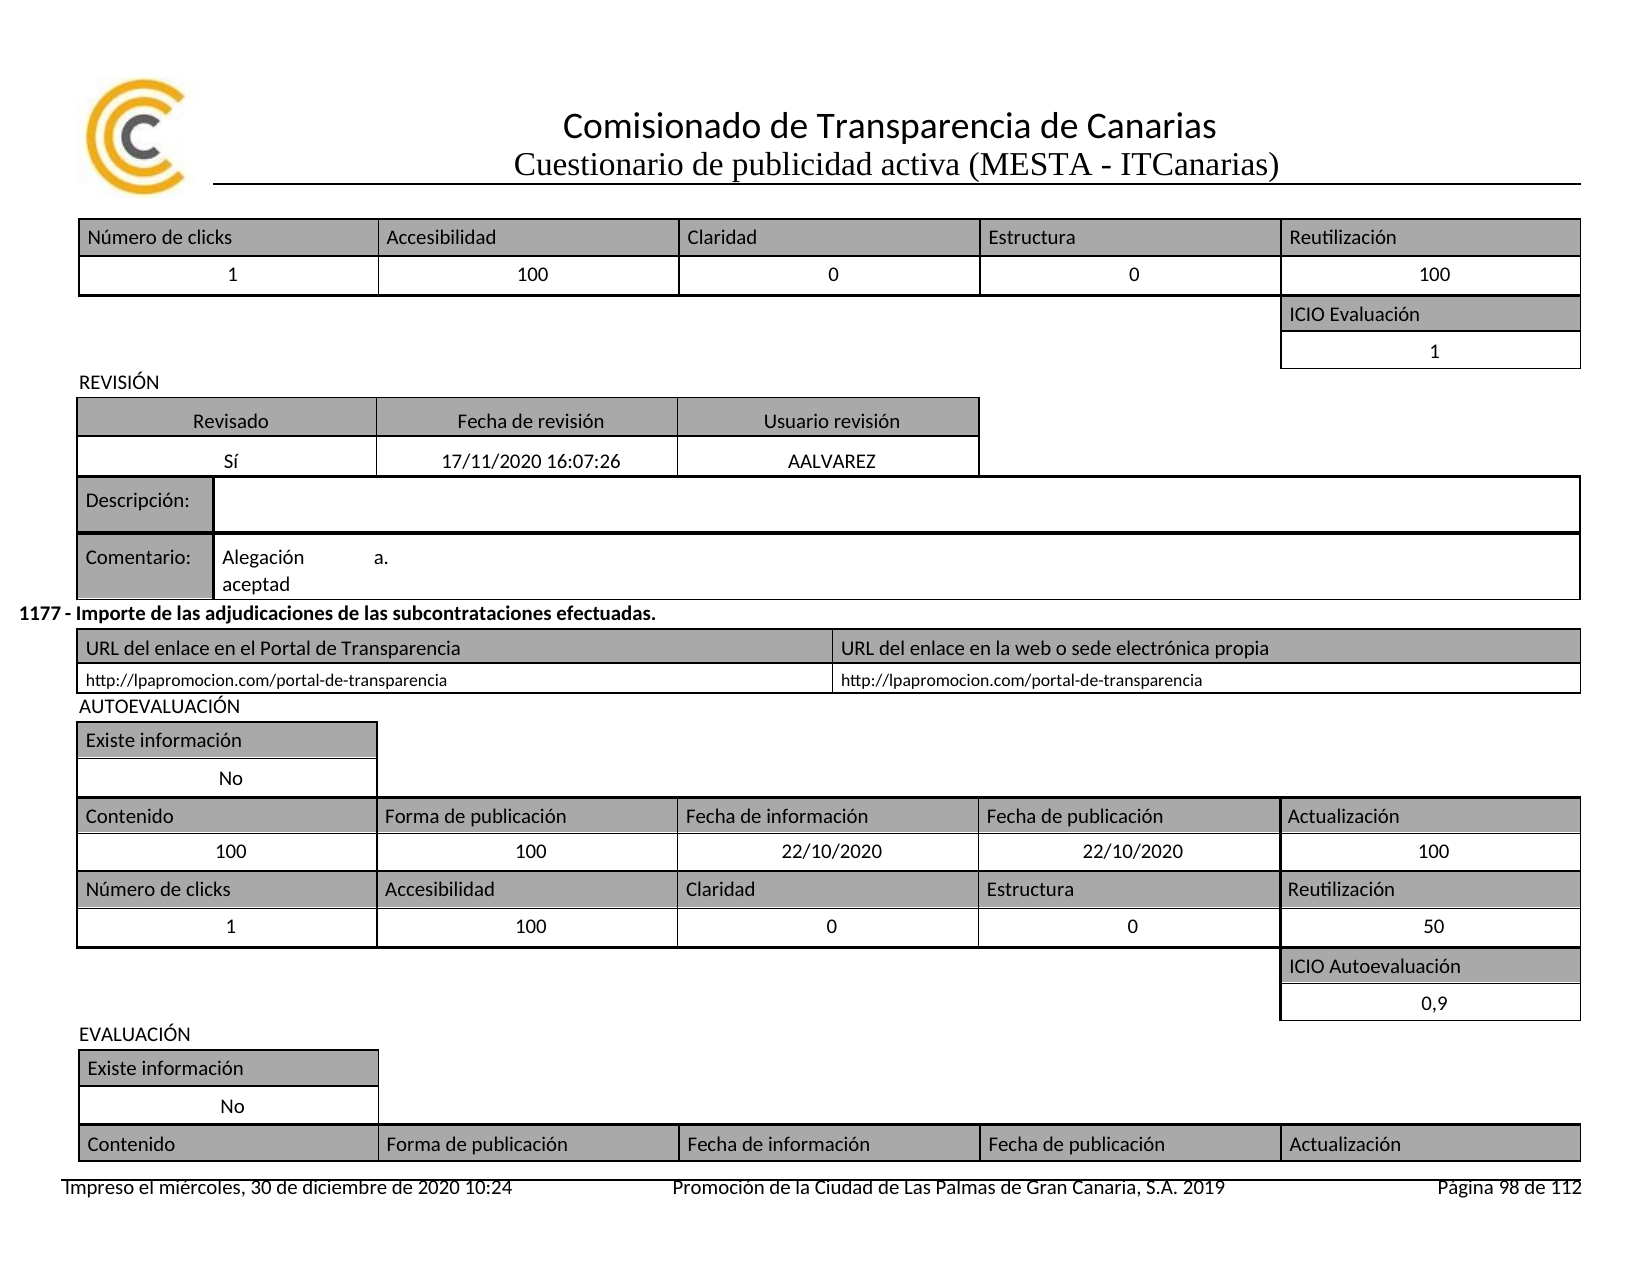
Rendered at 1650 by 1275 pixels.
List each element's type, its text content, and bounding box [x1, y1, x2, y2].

table_cell 0,9 [1282, 984, 1580, 1020]
list - Importe de las adjudicaciones de las subcontrataciones efectuadas. [19, 600, 1576, 626]
table_cell Claridad [678, 872, 978, 907]
table_cell [79, 297, 378, 368]
table_cell Actualización [1282, 1126, 1580, 1160]
table_cell Sí [78, 437, 376, 475]
table_cell [77, 949, 377, 1020]
table_header Fecha de revisión [377, 398, 677, 435]
table_header [678, 721, 978, 796]
table_cell Accesibilidad [378, 872, 677, 907]
table_header [979, 721, 1280, 796]
table_cell [679, 297, 980, 368]
table_cell [215, 478, 377, 531]
table_cell No [78, 759, 376, 796]
table_cell 1 [78, 909, 376, 946]
table_cell Actualización [1282, 799, 1580, 832]
table_cell 22/10/2020 [678, 834, 978, 870]
table_header URL del enlace en el Portal de Transparencia [78, 630, 832, 662]
table_cell No [80, 1087, 378, 1123]
table_cell 100 [378, 834, 677, 870]
table_cell 0 [981, 257, 1280, 293]
table_cell 1 [80, 257, 378, 293]
table_cell Número de clicks [80, 220, 378, 255]
table_cell [678, 478, 1579, 531]
table_cell Contenido [80, 1126, 378, 1160]
table_cell Forma de publicación [379, 1126, 678, 1160]
table_header [980, 397, 1580, 475]
table_cell Comentario: [78, 535, 212, 598]
table_cell Accesibilidad [379, 220, 678, 255]
table_cell 22/10/2020 [979, 834, 1279, 870]
table_cell Contenido [78, 799, 376, 832]
table_header Revisado [78, 398, 376, 435]
table_cell AALVAREZ [678, 437, 978, 475]
table_cell 100 [378, 909, 677, 946]
table_cell 100 [1282, 257, 1580, 293]
table_cell Descripción: [78, 478, 212, 531]
table_cell Fecha de información [678, 799, 978, 832]
table_cell http://lpapromocion.com/portal-de-transparencia [833, 664, 1580, 692]
table_header [378, 721, 677, 796]
table_cell Estructura [979, 872, 1279, 907]
table_header [679, 1049, 980, 1123]
table_cell Reutilización [1282, 872, 1580, 907]
table_header [980, 1049, 1281, 1123]
table_cell 17/11/2020 16:07:26 [377, 437, 677, 475]
table_cell [979, 949, 1279, 1020]
table_cell [377, 478, 678, 531]
table_cell Fecha de publicación [981, 1126, 1280, 1160]
table_cell [678, 535, 1579, 598]
table_header [1280, 721, 1580, 796]
table_cell 100 [78, 834, 376, 870]
table_cell http://lpapromocion.com/portal-de-transparencia [78, 664, 832, 692]
table_cell 50 [1282, 909, 1580, 946]
table_cell 0 [680, 257, 979, 293]
text AUTOEVALUACIÓN [79, 694, 1582, 719]
table_cell [378, 297, 679, 368]
table_cell Alegación aceptad [215, 535, 377, 598]
table_header Existe información [78, 723, 376, 757]
table_cell [980, 297, 1280, 368]
table_header [379, 1049, 679, 1123]
table_cell 1 [1282, 332, 1580, 368]
table_cell 100 [379, 257, 678, 293]
table_cell Fecha de información [680, 1126, 979, 1160]
text EVALUACIÓN [79, 1021, 1582, 1047]
table_cell Forma de publicación [378, 799, 677, 832]
table_cell 100 [1282, 834, 1580, 870]
table_cell 0 [678, 909, 978, 946]
table_cell [678, 949, 978, 1020]
table_cell 0 [979, 909, 1279, 946]
table_header URL del enlace en la web o sede electrónica propia [833, 630, 1580, 662]
table_cell ICIO Autoevaluación [1282, 949, 1580, 982]
table_cell Claridad [680, 220, 979, 255]
table_cell [377, 949, 677, 1020]
table_cell Estructura [981, 220, 1280, 255]
table_cell a. [377, 535, 678, 598]
table_cell Fecha de publicación [979, 799, 1279, 832]
table_header [1281, 1049, 1580, 1123]
table_cell ICIO Evaluación [1282, 297, 1580, 330]
table_header Usuario revisión [678, 398, 978, 435]
table_cell Número de clicks [78, 872, 376, 907]
table_header Existe información [80, 1051, 378, 1085]
table_cell Reutilización [1282, 220, 1580, 255]
text REVISIÓN [79, 369, 1582, 394]
